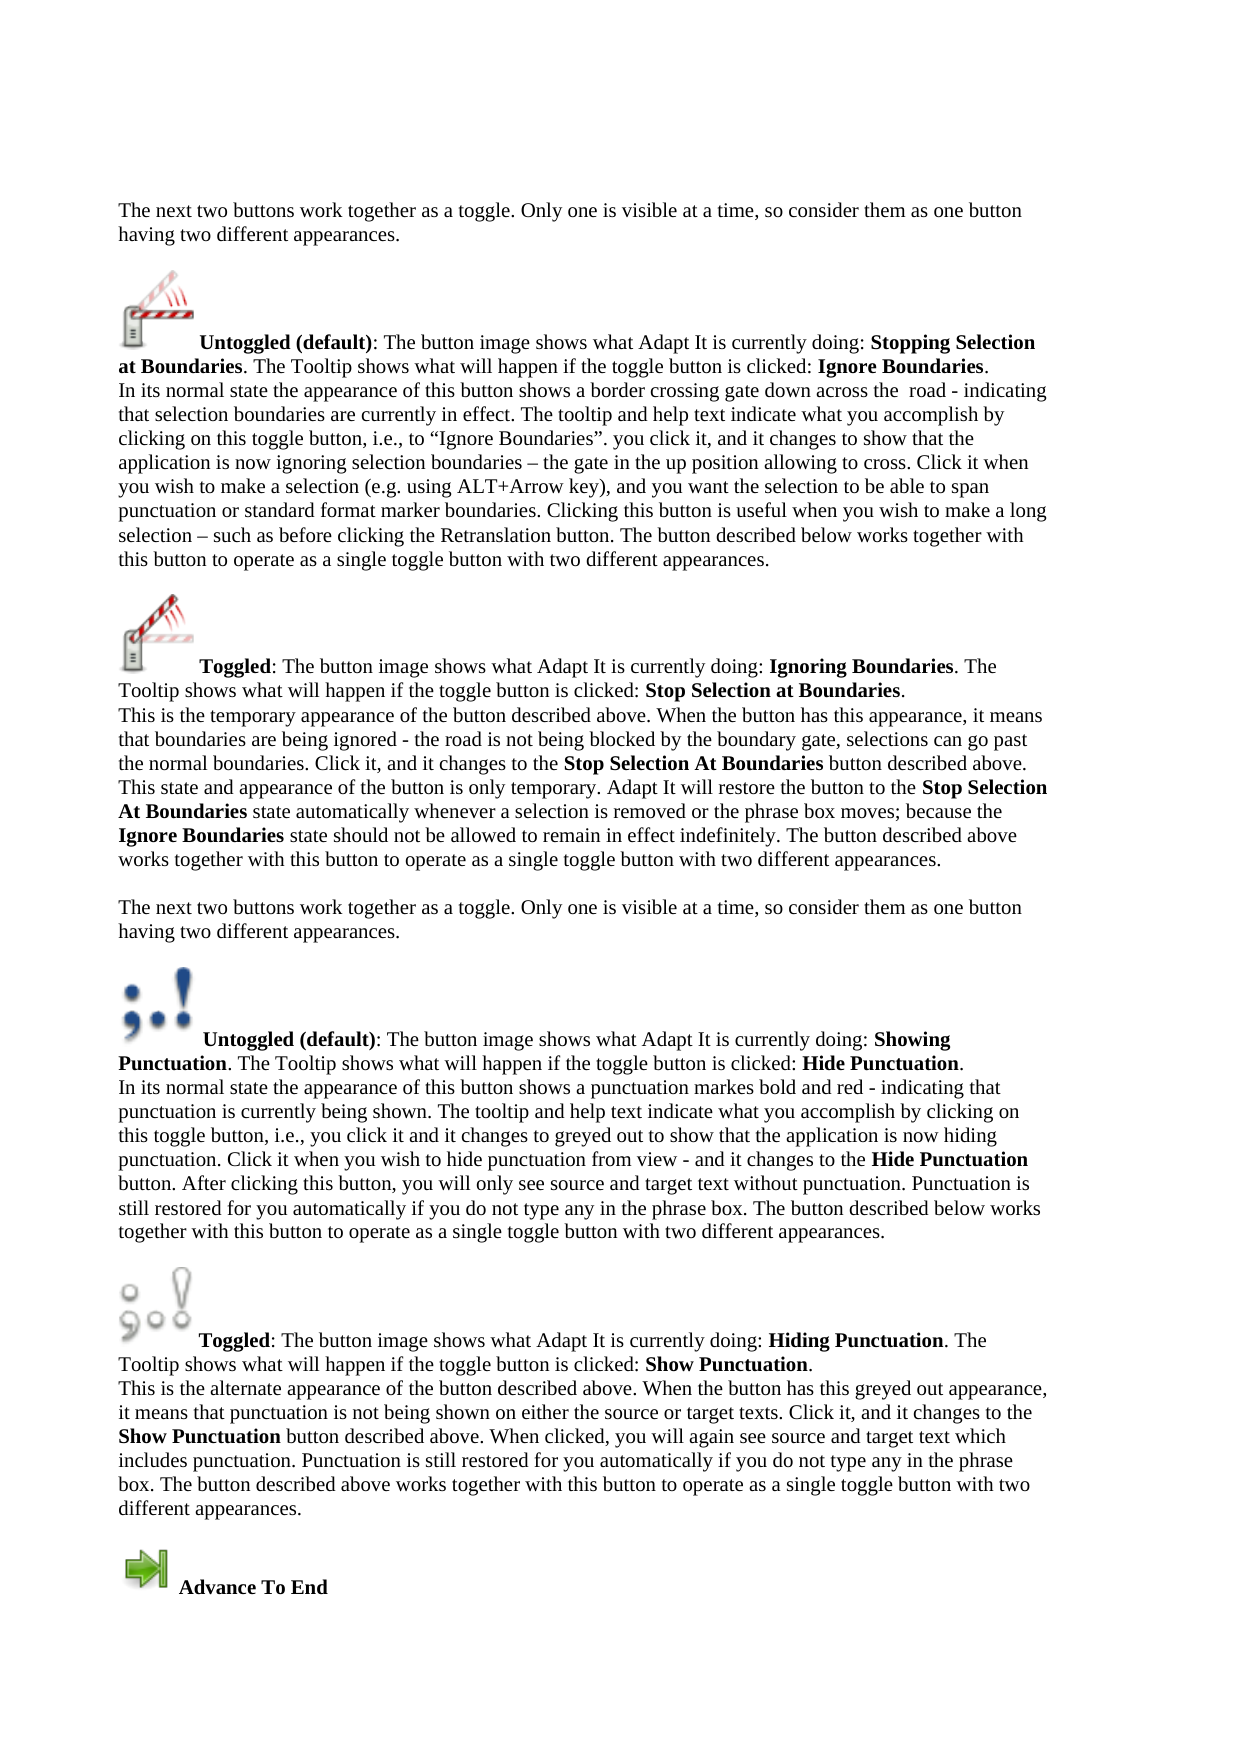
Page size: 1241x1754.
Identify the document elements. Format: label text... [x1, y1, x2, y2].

text Toggled: The button image shows what Adapt It is currently doing: Ignoring Boundaries. The Tooltip shows what will happen if the toggle button is clicked: Stop Selection at Boundaries. [118, 595, 1048, 702]
text This is the alternate appearance of the button described above. When the button has this greyed out appearance, it means that punctuation is not being shown on either the source or target texts. Click it, and it changes to the Show Punctuation button described above. When clicked, you will again see source and target text which includes punctuation. Punctuation is still restored for you automatically if you do not type any in the phrase box. The button described above works together with this button to operate as a single toggle button with two different appearances. [118, 1376, 1048, 1520]
text The next two buttons work together as a toggle. Only one is visible at a time, so consider them as one button having two different appearances. [118, 198, 1048, 246]
picture [118, 594, 194, 674]
text Advance To End [118, 1544, 1048, 1599]
text Untoggled (default): The button image shows what Adapt It is currently doing: Stopping Selection at Boundaries. The Tooltip shows what will happen if the toggle button is clicked: Ignore Boundaries. [118, 270, 1048, 378]
picture [118, 967, 198, 1047]
text In its normal state the appearance of this button shows a border crossing gate down across the road - indicating that selection boundaries are currently in effect. The tooltip and help text indicate what you accomplish by clicking on this toggle button, i.e., to “Ignore Boundaries”. you click it, and it changes to show that the application is now ignoring selection boundaries – the gate in the up position allowing to cross. Click it when you wish to make a selection (e.g. using ALT+Arrow key), and you want the selection to be able to span punctuation or standard format marker boundaries. Clicking this button is useful when you wish to make a long selection – such as before clicking the Retranslation button. The button described below works together with this button to operate as a single toggle button with two different appearances. [118, 378, 1048, 571]
text Untoggled (default): The button image shows what Adapt It is currently doing: Showing Punctuation. The Tooltip shows what will happen if the toggle button is clicked: Hide Punctuation. [118, 967, 1048, 1075]
picture [118, 1544, 168, 1594]
text The next two buttons work together as a toggle. Only one is visible at a time, so consider them as one button having two different appearances. [118, 895, 1048, 943]
text Toggled: The button image shows what Adapt It is currently doing: Hiding Punctuation. The Tooltip shows what will happen if the toggle button is clicked: Show Punctuation. [118, 1268, 1048, 1376]
picture [118, 1267, 193, 1347]
text This is the temporary appearance of the button described above. When the button has this appearance, it means that boundaries are being ignored - the road is not being blocked by the boundary gate, selections can go past the normal boundaries. Click it, and it changes to the Stop Selection At Boundaries button described above. This state and appearance of the button is only temporary. Adapt It will restore the button to the Stop Selection At Boundaries state automatically whenever a selection is removed or the phrase box moves; because the Ignore Boundaries state should not be allowed to remain in effect indefinitely. The button described above works together with this button to operate as a single toggle button with two different appearances. [118, 702, 1048, 871]
text In its normal state the appearance of this button shows a punctuation markes bold and red - indicating that punctuation is currently being shown. The tooltip and help text indicate what you accomplish by clicking on this toggle button, i.e., you click it and it changes to greyed out to show that the application is now hiding punctuation. Click it when you wish to hide punctuation from view - and it changes to the Hide Punctuation button. After clicking this button, you will only see source and target text without punctuation. Punctuation is still restored for you automatically if you do not type any in the phrase box. The button described below works together with this button to operate as a single toggle button with two different appearances. [118, 1075, 1048, 1243]
picture [118, 270, 194, 350]
